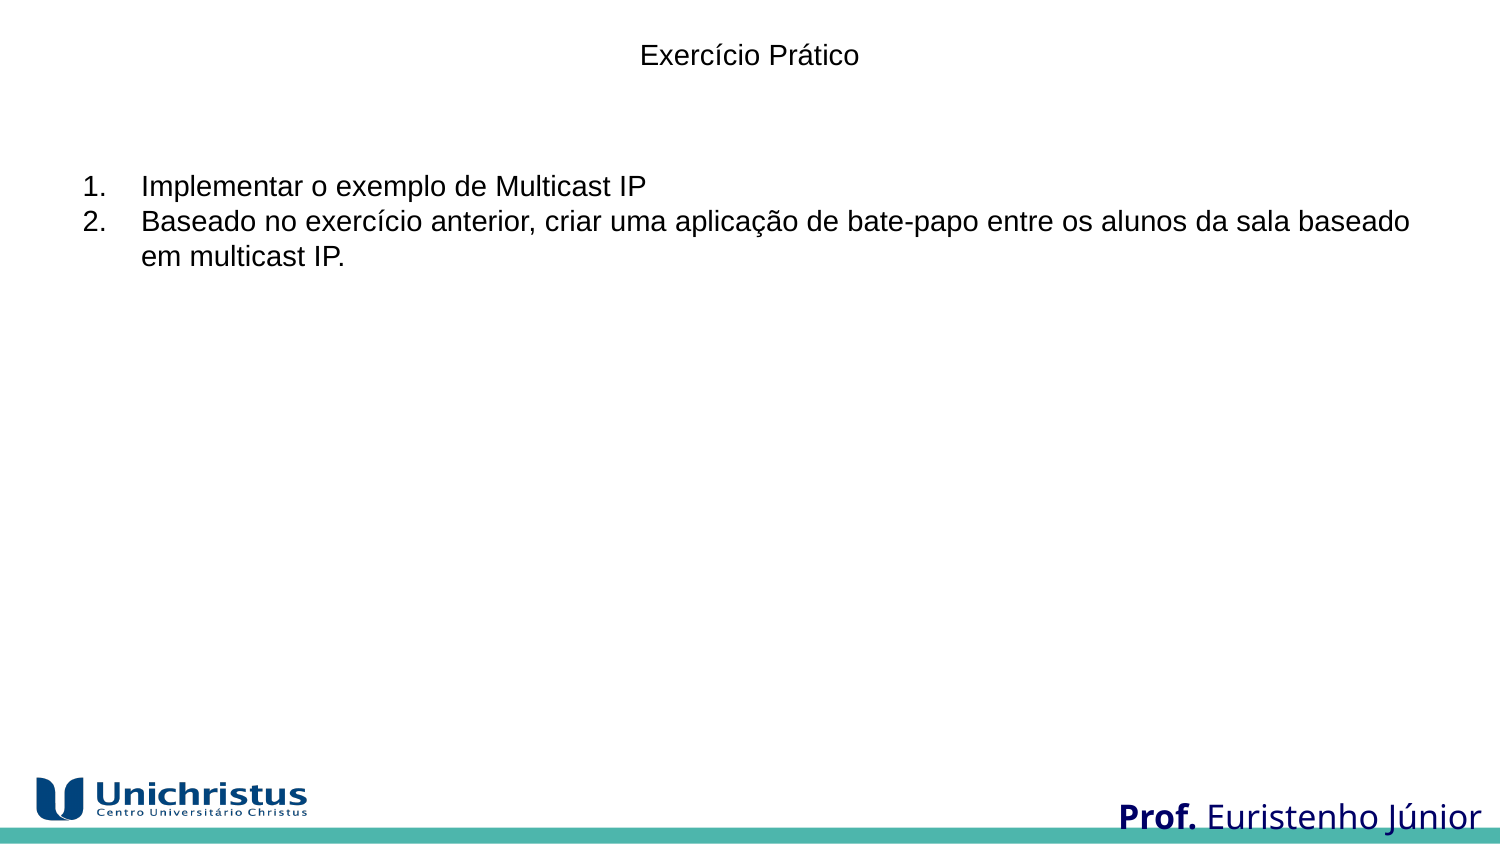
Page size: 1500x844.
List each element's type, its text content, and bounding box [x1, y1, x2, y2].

list Implementar o exemplo de Multicast IP Baseado no exercício anterior, criar uma aplicação de bate-papo entre os alunos da sala baseado em multicast IP. [51, 152, 1449, 750]
picture [32, 775, 311, 822]
title Exercício Prático [51, 20, 1449, 137]
